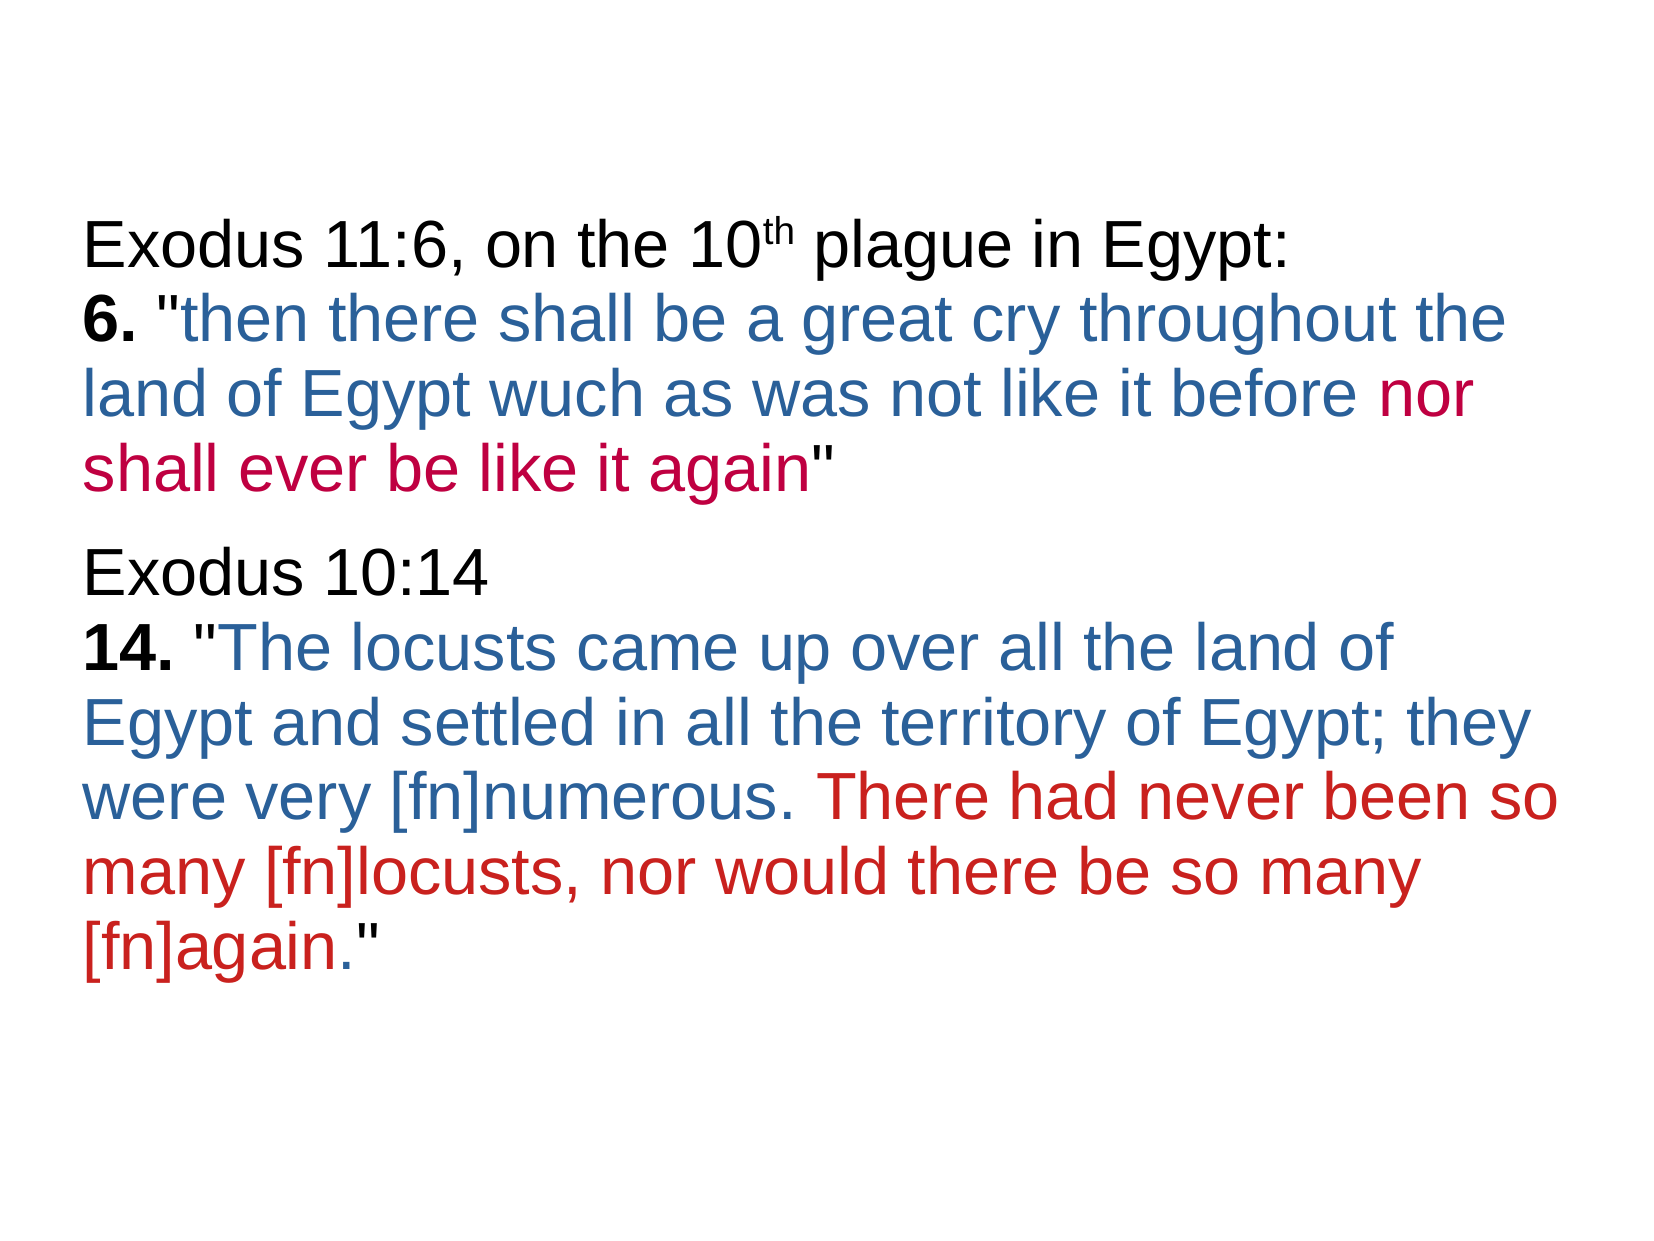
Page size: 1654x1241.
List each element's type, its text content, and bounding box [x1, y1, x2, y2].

list Exodus 11:6, on the 10th plague in Egypt: 6. "then there shall be a great cry throughout the land of Egypt wuch as was not like it before nor shall ever be like it again" Exodus 10:14 14. "The locusts came up over all the land of Egypt and settled in all the territory of Egypt; they were very [fn]numerous. There had never been so many [fn]locusts, nor would there be so many [fn]again." [82, 206, 1571, 1241]
